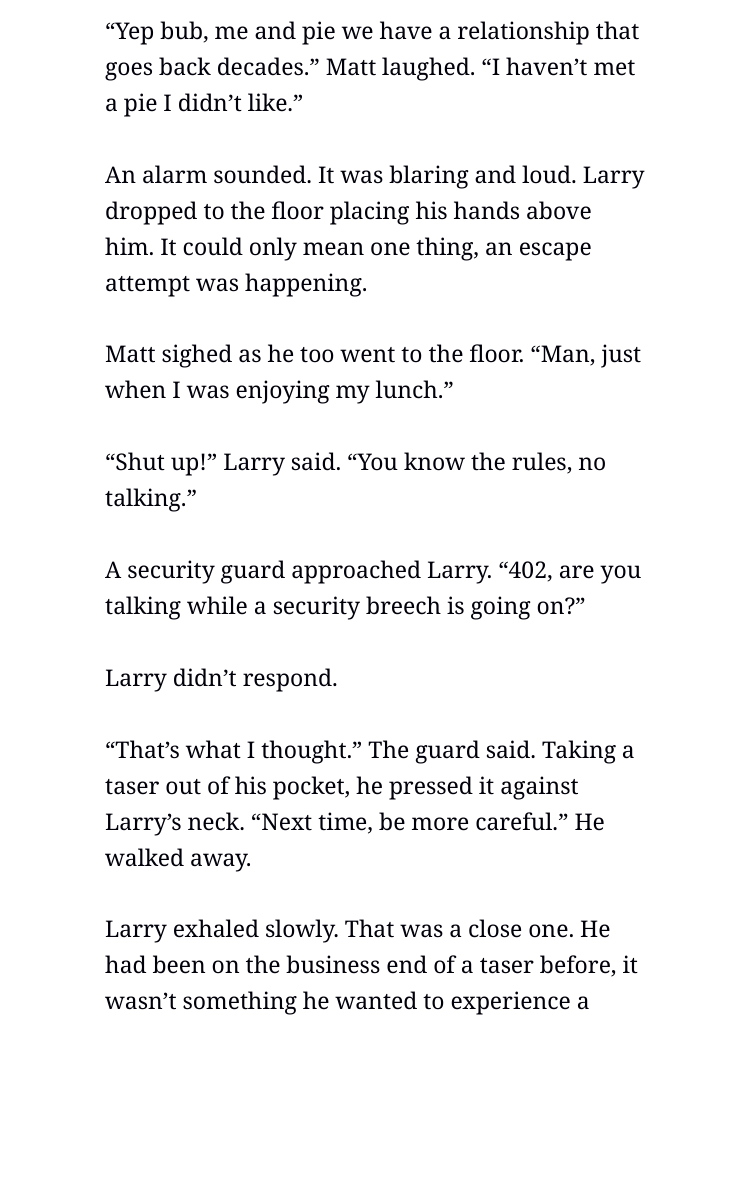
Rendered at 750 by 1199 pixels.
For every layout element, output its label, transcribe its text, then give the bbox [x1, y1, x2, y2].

text Larry didn’t respond. [105, 626, 645, 693]
text Larry exhaled slowly. That was a close one. He had been on the business end of a taser before, it wasn’t something he wanted to experience a [105, 913, 645, 1017]
text An alarm sounded. It was blaring and loud. Larry dropped to the floor placing his hands above him. It could only mean one thing, an escape attempt was happening. [105, 159, 645, 298]
text A security guard approached Larry. “402, are you talking while a security breech is going on?” [105, 554, 645, 621]
text “That’s what I thought.” The guard said. Taking a taser out of his pocket, he pressed it against Larry’s neck. “Next time, be more careful.” He walked away. [105, 734, 645, 873]
text “Shut up!” Larry said. “You know the rules, no talking.” [105, 446, 645, 513]
text “Yep bub, me and pie we have a relationship that goes back decades.” Matt laughed. “I haven’t met a pie I didn’t like.” [105, 15, 645, 118]
text Matt sighed as he too went to the floor. “Man, just when I was enjoying my lunch.” [105, 338, 645, 406]
